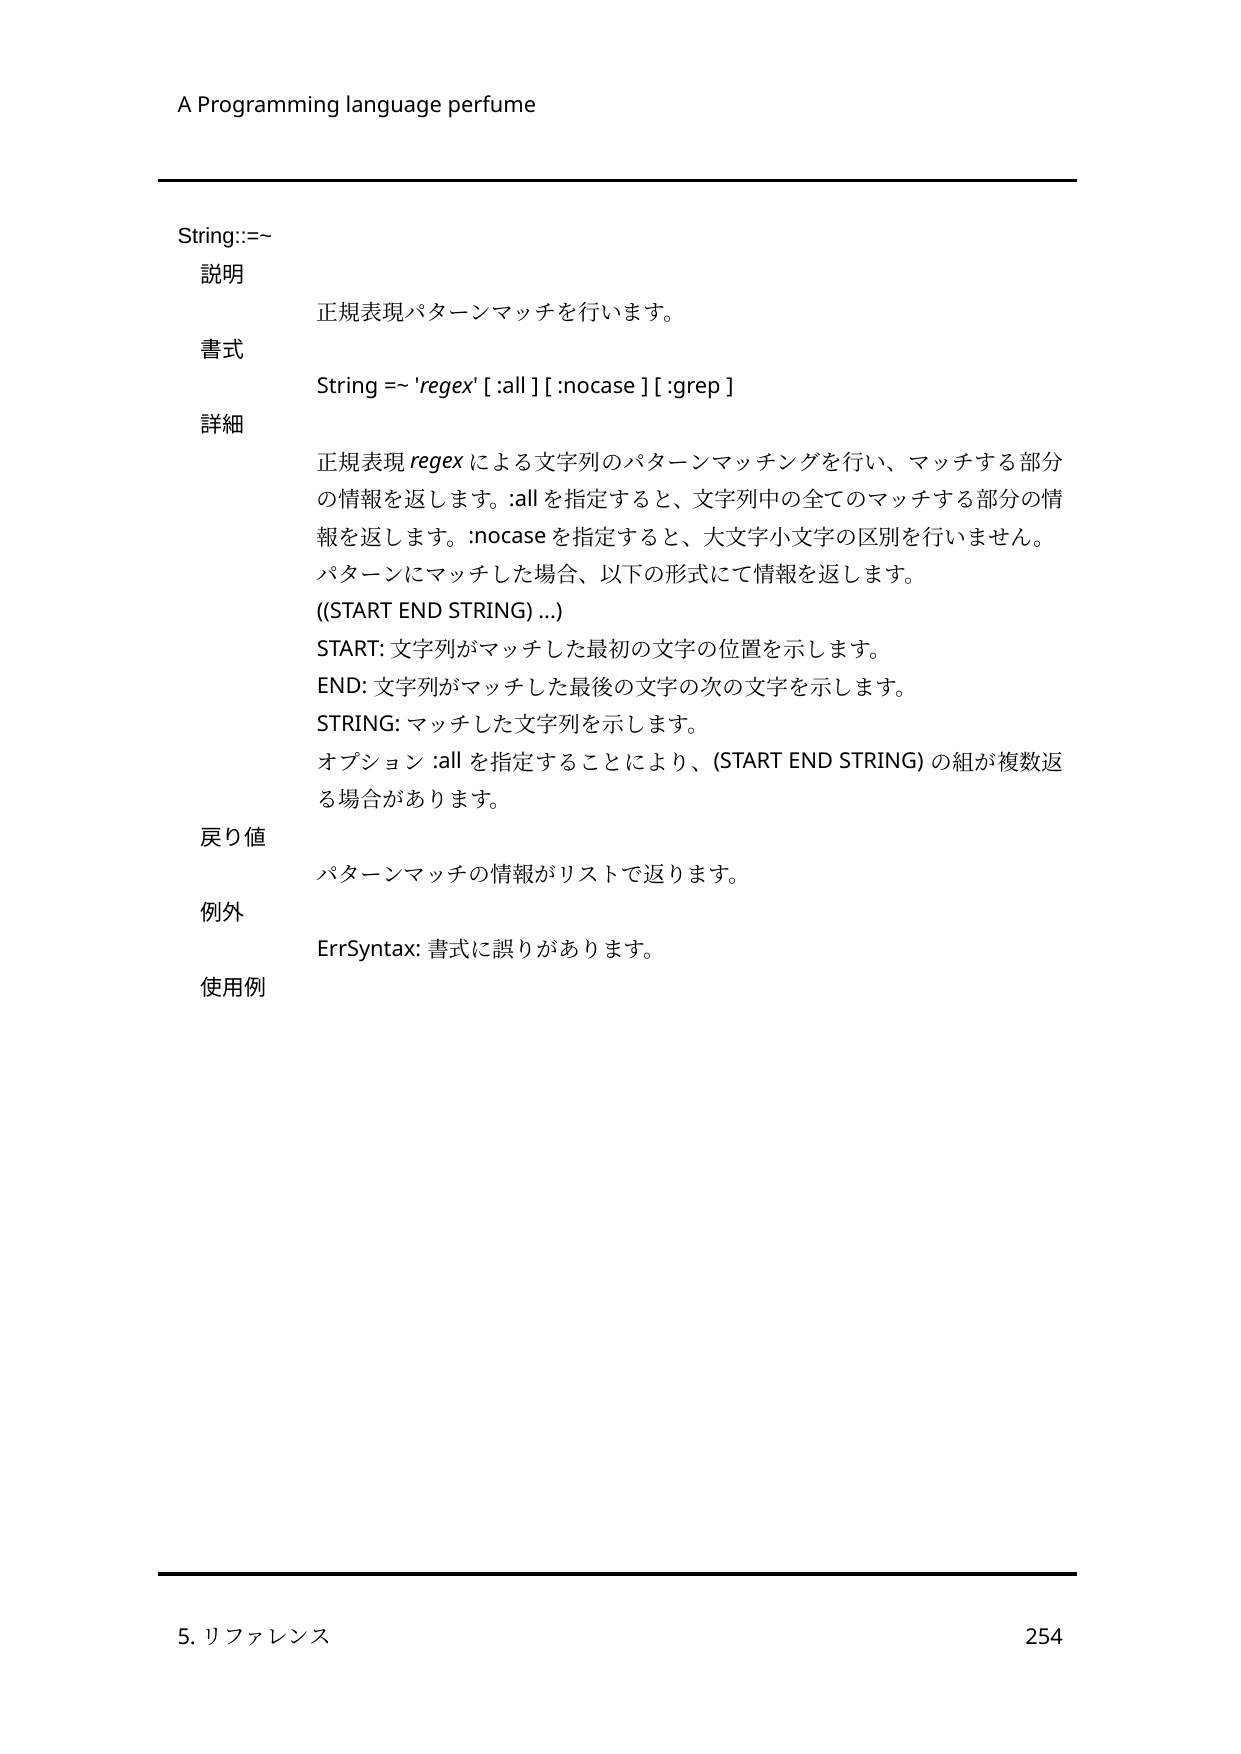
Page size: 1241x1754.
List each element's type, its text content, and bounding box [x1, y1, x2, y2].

table_header 正規表現パターンマッチを行います。 [317, 254, 1063, 329]
table_cell 使用例 [200, 967, 317, 1042]
subtitle String::=~ [177, 217, 1063, 254]
table_cell 正規表現regexによる文字列のパターンマッチングを行い、マッチする部分の情報を返します。:allを指定すると、文字列中の全てのマッチする部分の情報を返します。:nocaseを指定すると、大文字小文字の区別を行いません。 パターンにマッチした場合、以下の形式にて情報を返します。 ((START END STRING) ...) START: 文字列がマッチした最初の文字の位置を示します。 END: 文字列がマッチした最後の文字の次の文字を示します。 STRING: マッチした文字列を示します。 オプション :all を指定することにより、(START END STRING) の組が複数返る場合があります。 [317, 404, 1063, 817]
table_cell String =~ 'regex' [ :all ] [ :nocase ] [ :grep ] [317, 329, 1063, 404]
table_cell ErrSyntax: 書式に誤りがあります。 [317, 892, 1063, 967]
table_cell 戻り値 [200, 817, 317, 892]
table_header 説明 [200, 254, 317, 329]
table_cell 詳細 [200, 404, 317, 817]
table_cell 書式 [200, 329, 317, 404]
table_cell パターンマッチの情報がリストで返ります。 [317, 817, 1063, 892]
table_cell [317, 967, 1063, 1042]
table_cell 例外 [200, 892, 317, 967]
